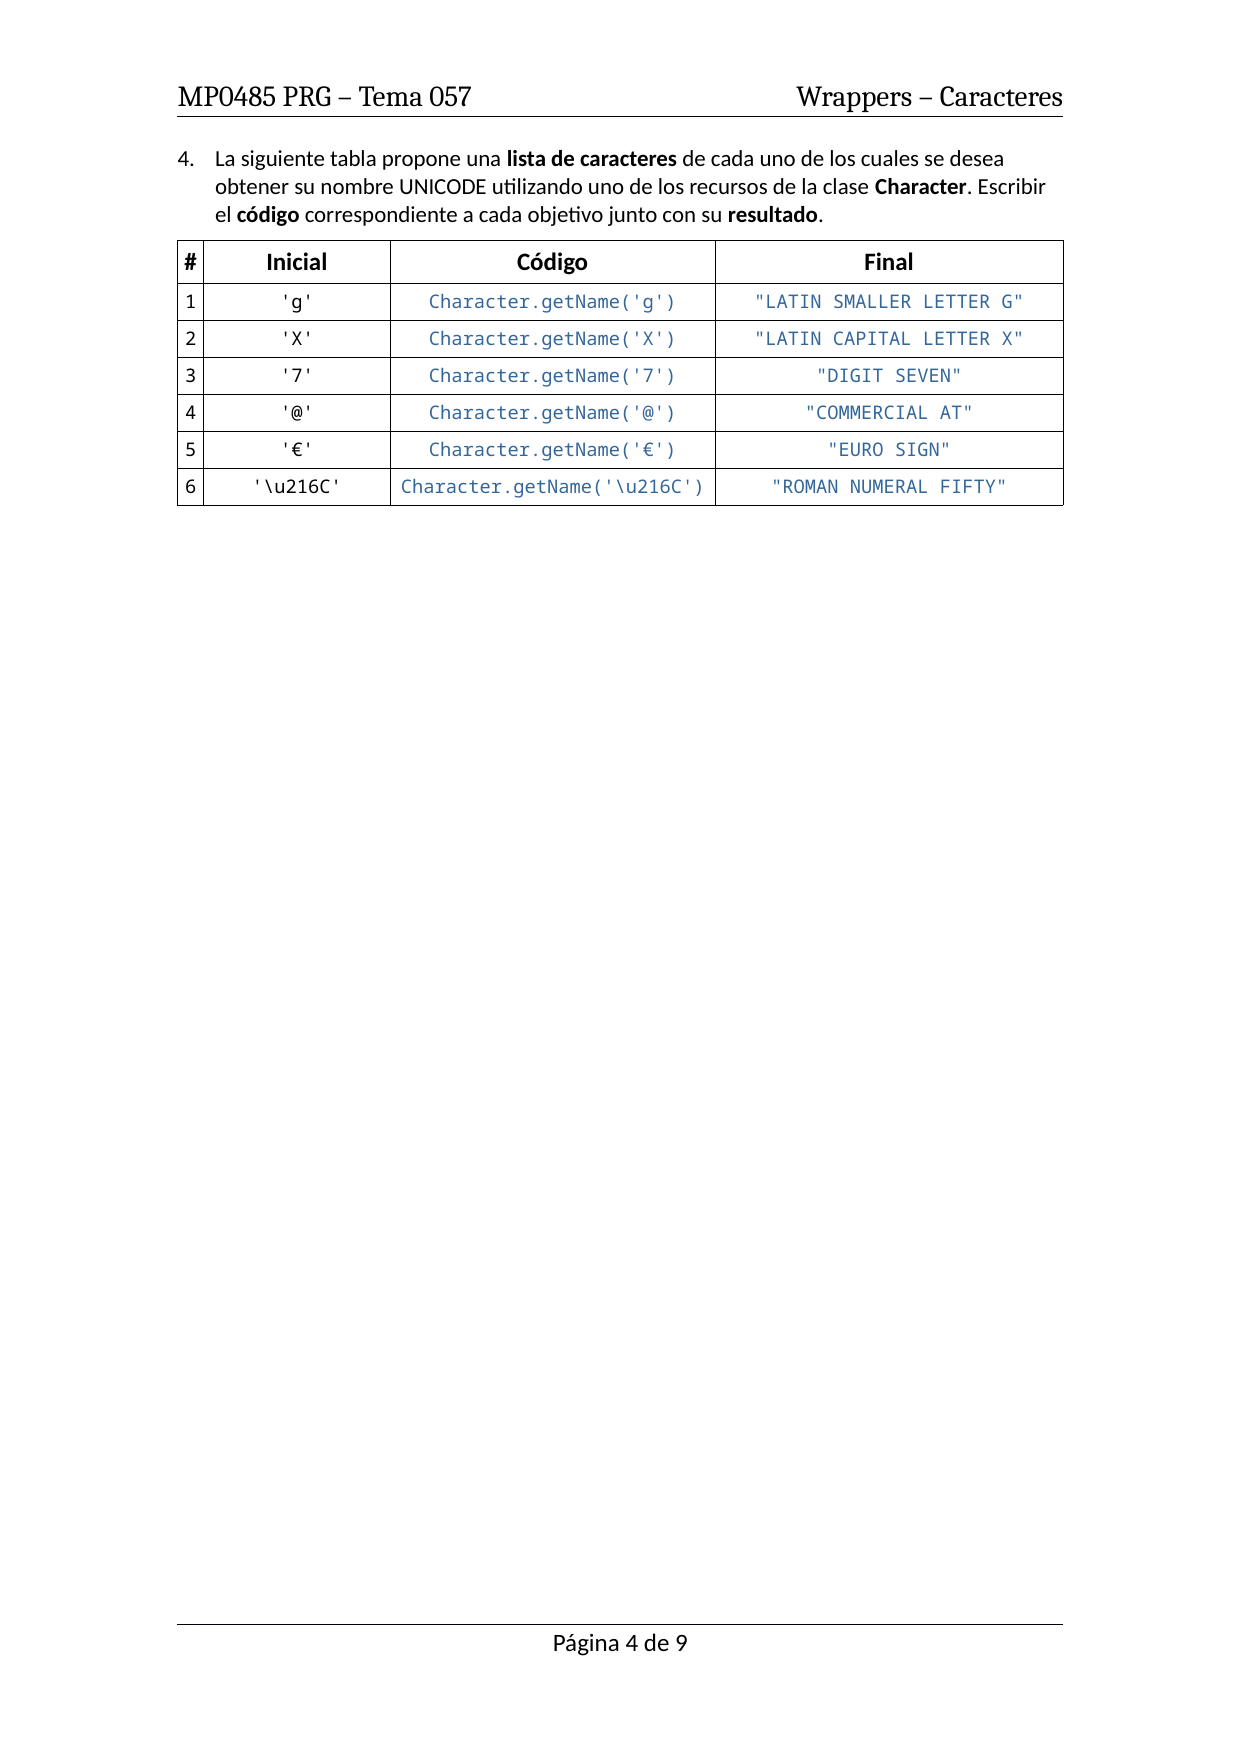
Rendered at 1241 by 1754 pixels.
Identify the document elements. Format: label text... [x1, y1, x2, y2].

table_cell Character.getName('€') [391, 432, 715, 468]
table_cell Character.getName('7') [391, 358, 715, 394]
table_cell Character.getName('\u216C') [391, 469, 715, 505]
table_cell Character.getName('g') [391, 284, 715, 319]
table_cell 5 [178, 432, 203, 468]
table_cell 'g' [204, 284, 390, 319]
table_header Final [716, 241, 1063, 282]
table_cell 2 [178, 321, 203, 357]
table_cell '@' [204, 395, 390, 431]
table_header # [178, 241, 203, 282]
table_cell 6 [178, 469, 203, 505]
list La siguiente tabla propone una lista de caracteres de cada uno de los cuales se desea obtener su nombre UNICODE utilizando uno de los recursos de la clase Character. Escribir el código correspondiente a cada objetivo junto con su resultado. [177, 144, 1063, 228]
table_cell '€' [204, 432, 390, 468]
table_cell Character.getName('@') [391, 395, 715, 431]
table_cell "DIGIT SEVEN" [716, 358, 1063, 394]
table_cell "LATIN CAPITAL LETTER X" [716, 321, 1063, 357]
table_cell '\u216C' [204, 469, 390, 505]
table_cell '7' [204, 358, 390, 394]
table_cell 'X' [204, 321, 390, 357]
table_cell "COMMERCIAL AT" [716, 395, 1063, 431]
table_cell "EURO SIGN" [716, 432, 1063, 468]
table_cell "ROMAN NUMERAL FIFTY" [716, 469, 1063, 505]
table_cell 1 [178, 284, 203, 319]
table_cell 3 [178, 358, 203, 394]
table_cell Character.getName('X') [391, 321, 715, 357]
table_header Código [391, 241, 715, 282]
table_cell "LATIN SMALLER LETTER G" [716, 284, 1063, 319]
table_header Inicial [204, 241, 390, 282]
table_cell 4 [178, 395, 203, 431]
